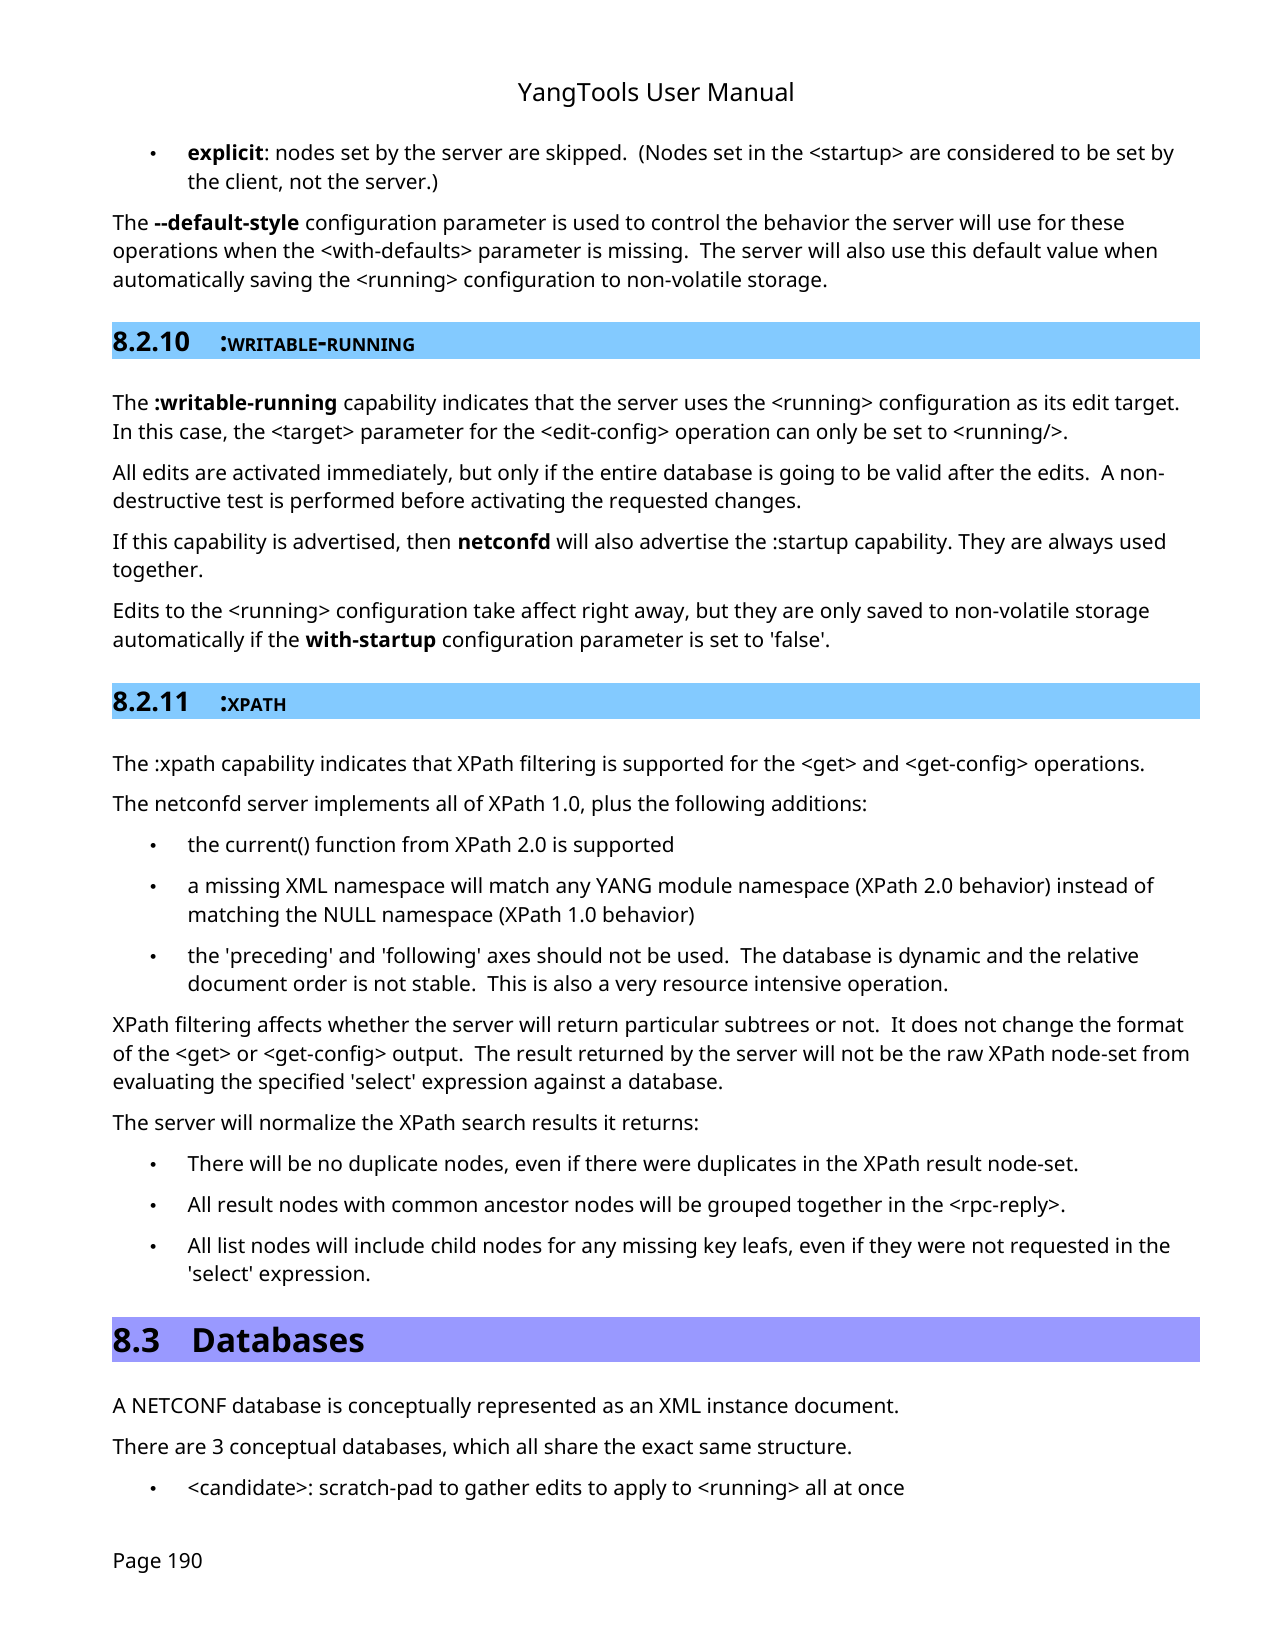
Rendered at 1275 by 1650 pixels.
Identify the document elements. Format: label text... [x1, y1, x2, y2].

list the 'preceding' and 'following' axes should not be used. The database is dynamic and the relative document order is not stable. This is also a very resource intensive operation. [150, 941, 1200, 998]
text The netconfd server implements all of XPath 1.0, plus the following additions: [112, 789, 1200, 818]
text There are 3 conceptual databases, which all share the exact same structure. [112, 1432, 1200, 1461]
list All result nodes with common ancestor nodes will be grouped together in the <rpc-reply>. [150, 1190, 1200, 1218]
text The --default-style configuration parameter is used to control the behavior the server will use for these operations when the <with-defaults> parameter is missing. The server will also use this default value when automatically saving the <running> configuration to non-volatile storage. [112, 208, 1200, 293]
text All edits are activated immediately, but only if the entire database is going to be valid after the edits. A non-destructive test is performed before activating the requested changes. [112, 458, 1200, 515]
list There will be no duplicate nodes, even if there were duplicates in the XPath result node-set. [150, 1149, 1200, 1177]
list explicit: nodes set by the server are skipped. (Nodes set in the <startup> are considered to be set by the client, not the server.) [150, 138, 1200, 195]
text A NETCONF database is conceptually represented as an XML instance document. [112, 1391, 1200, 1420]
list <candidate>: scratch-pad to gather edits to apply to <running> all at once [150, 1473, 1200, 1502]
text Edits to the <running> configuration take affect right away, but they are only saved to non-volatile storage automatically if the with-startup configuration parameter is set to 'false'. [112, 597, 1200, 653]
subtitle :writable-running [112, 322, 1200, 359]
text If this capability is advertised, then netconfd will also advertise the :startup capability. They are always used together. [112, 527, 1200, 584]
text XPath filtering affects whether the server will return particular subtrees or not. It does not change the format of the <get> or <get-config> output. The result returned by the server will not be the raw XPath node-set from evaluating the specified 'select' expression against a database. [112, 1010, 1200, 1096]
list the current() function from XPath 2.0 is supported [150, 831, 1200, 859]
text The :writable-running capability indicates that the server uses the <running> configuration as its edit target. In this case, the <target> parameter for the <edit-config> operation can only be set to <running/>. [112, 388, 1200, 445]
list All list nodes will include child nodes for any missing key leafs, even if they were not requested in the 'select' expression. [150, 1231, 1200, 1288]
list a missing XML namespace will match any YANG module namespace (XPath 2.0 behavior) instead of matching the NULL namespace (XPath 1.0 behavior) [150, 871, 1200, 928]
text The server will normalize the XPath search results it returns: [112, 1108, 1200, 1136]
subtitle Databases [112, 1317, 1200, 1362]
subtitle :xpath [112, 683, 1200, 719]
text The :xpath capability indicates that XPath filtering is supported for the <get> and <get-config> operations. [112, 749, 1200, 777]
